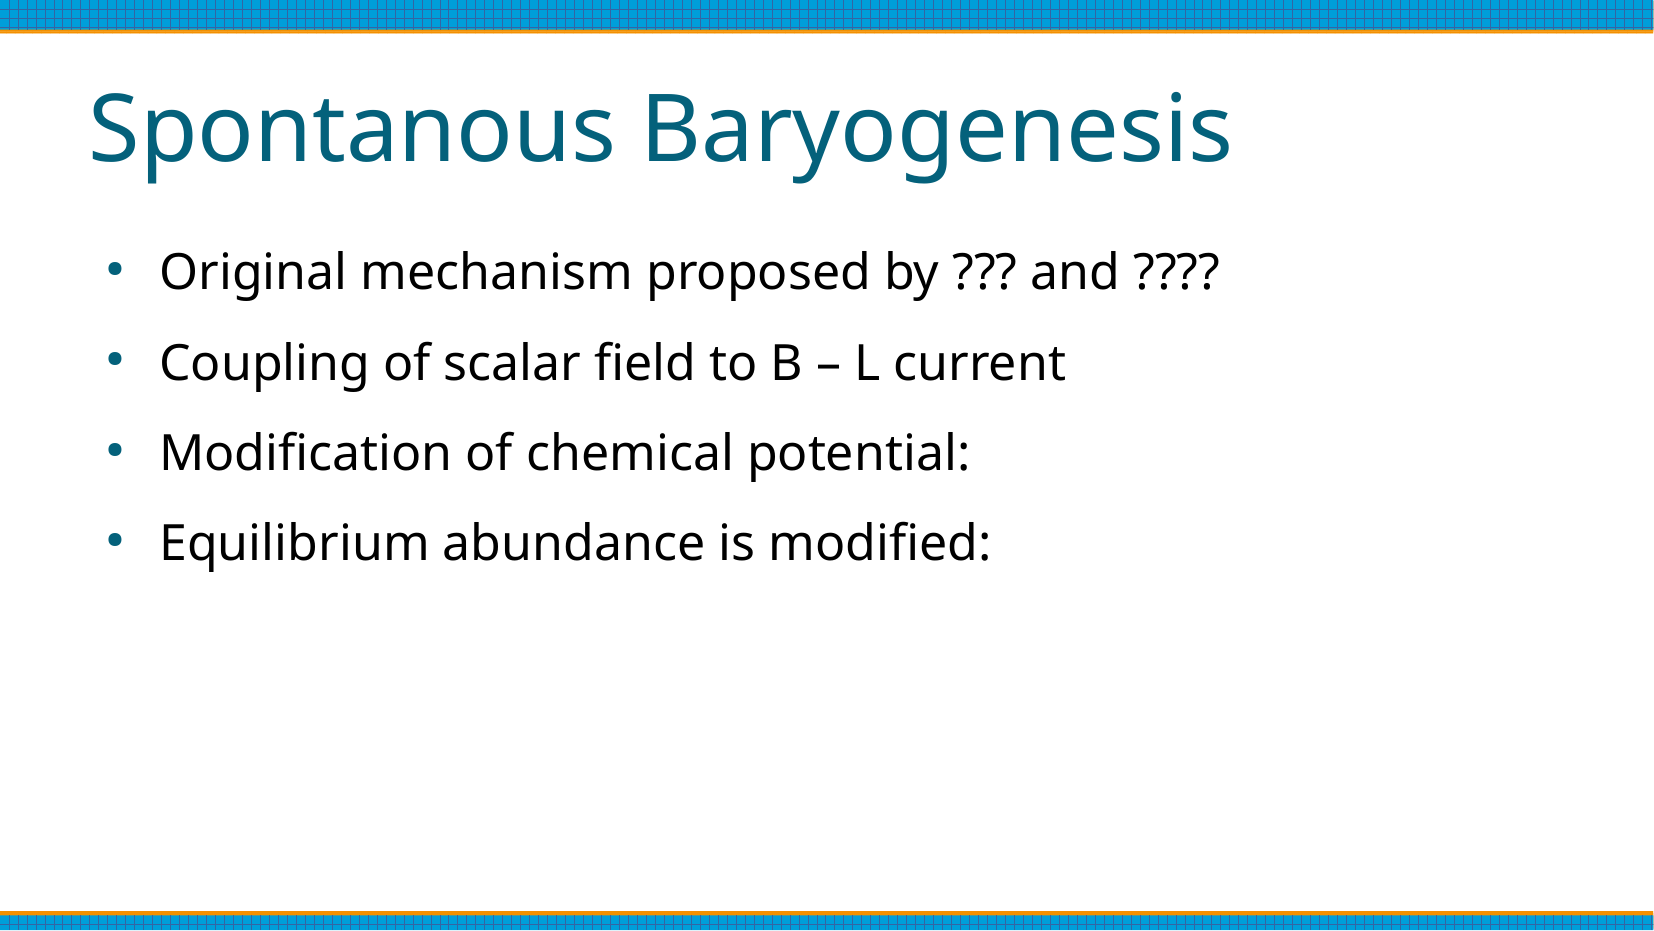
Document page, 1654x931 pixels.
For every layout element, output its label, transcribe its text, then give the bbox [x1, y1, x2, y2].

title Spontanous Baryogenesis [88, 44, 1565, 207]
list Original mechanism proposed by ??? and ???? Coupling of scalar field to B – L current Modification of chemical potential: Equilibrium abundance is modified: [88, 236, 1565, 901]
